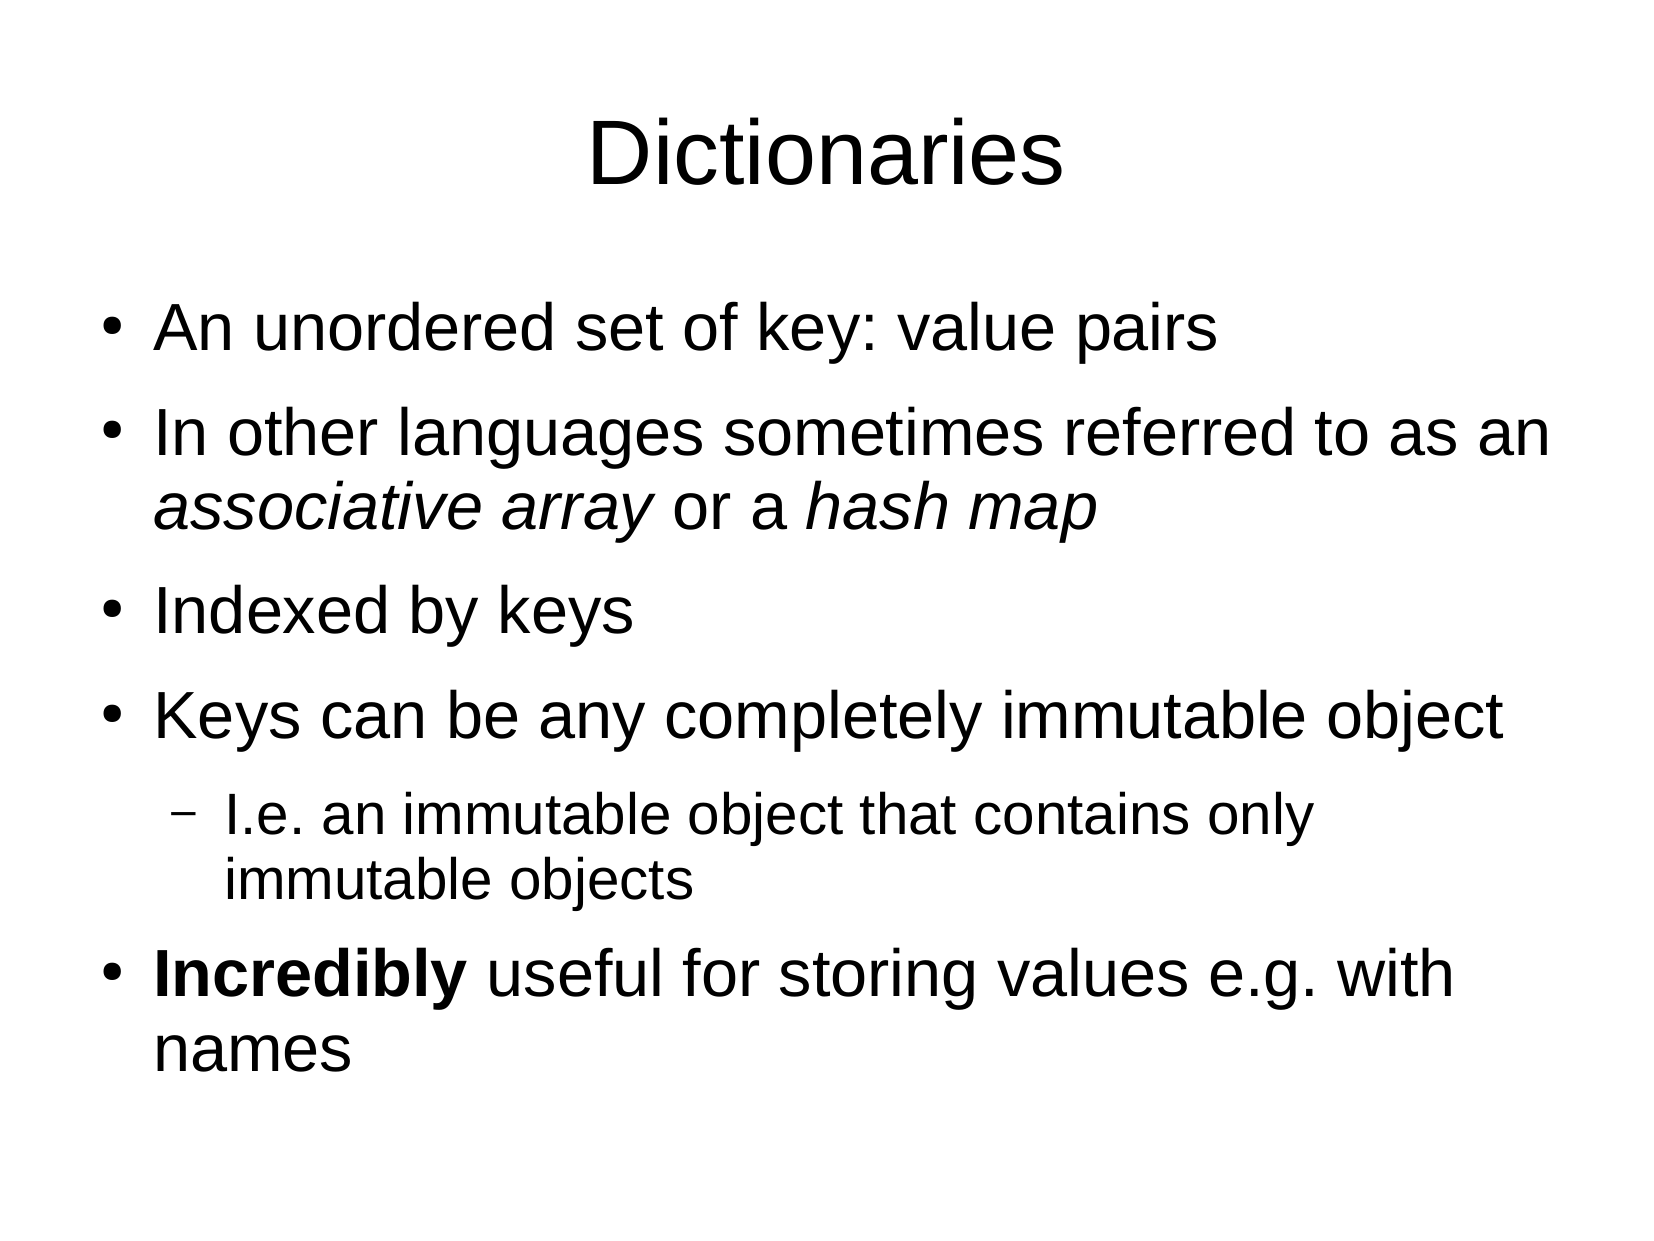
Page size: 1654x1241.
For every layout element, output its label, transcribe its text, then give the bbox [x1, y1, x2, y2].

title Dictionaries [82, 49, 1571, 257]
list An unordered set of key: value pairs In other languages sometimes referred to as an associative array or a hash map Indexed by keys Keys can be any completely immutable object I.e. an immutable object that contains only immutable objects Incredibly useful for storing values e.g. with names [82, 290, 1571, 1155]
